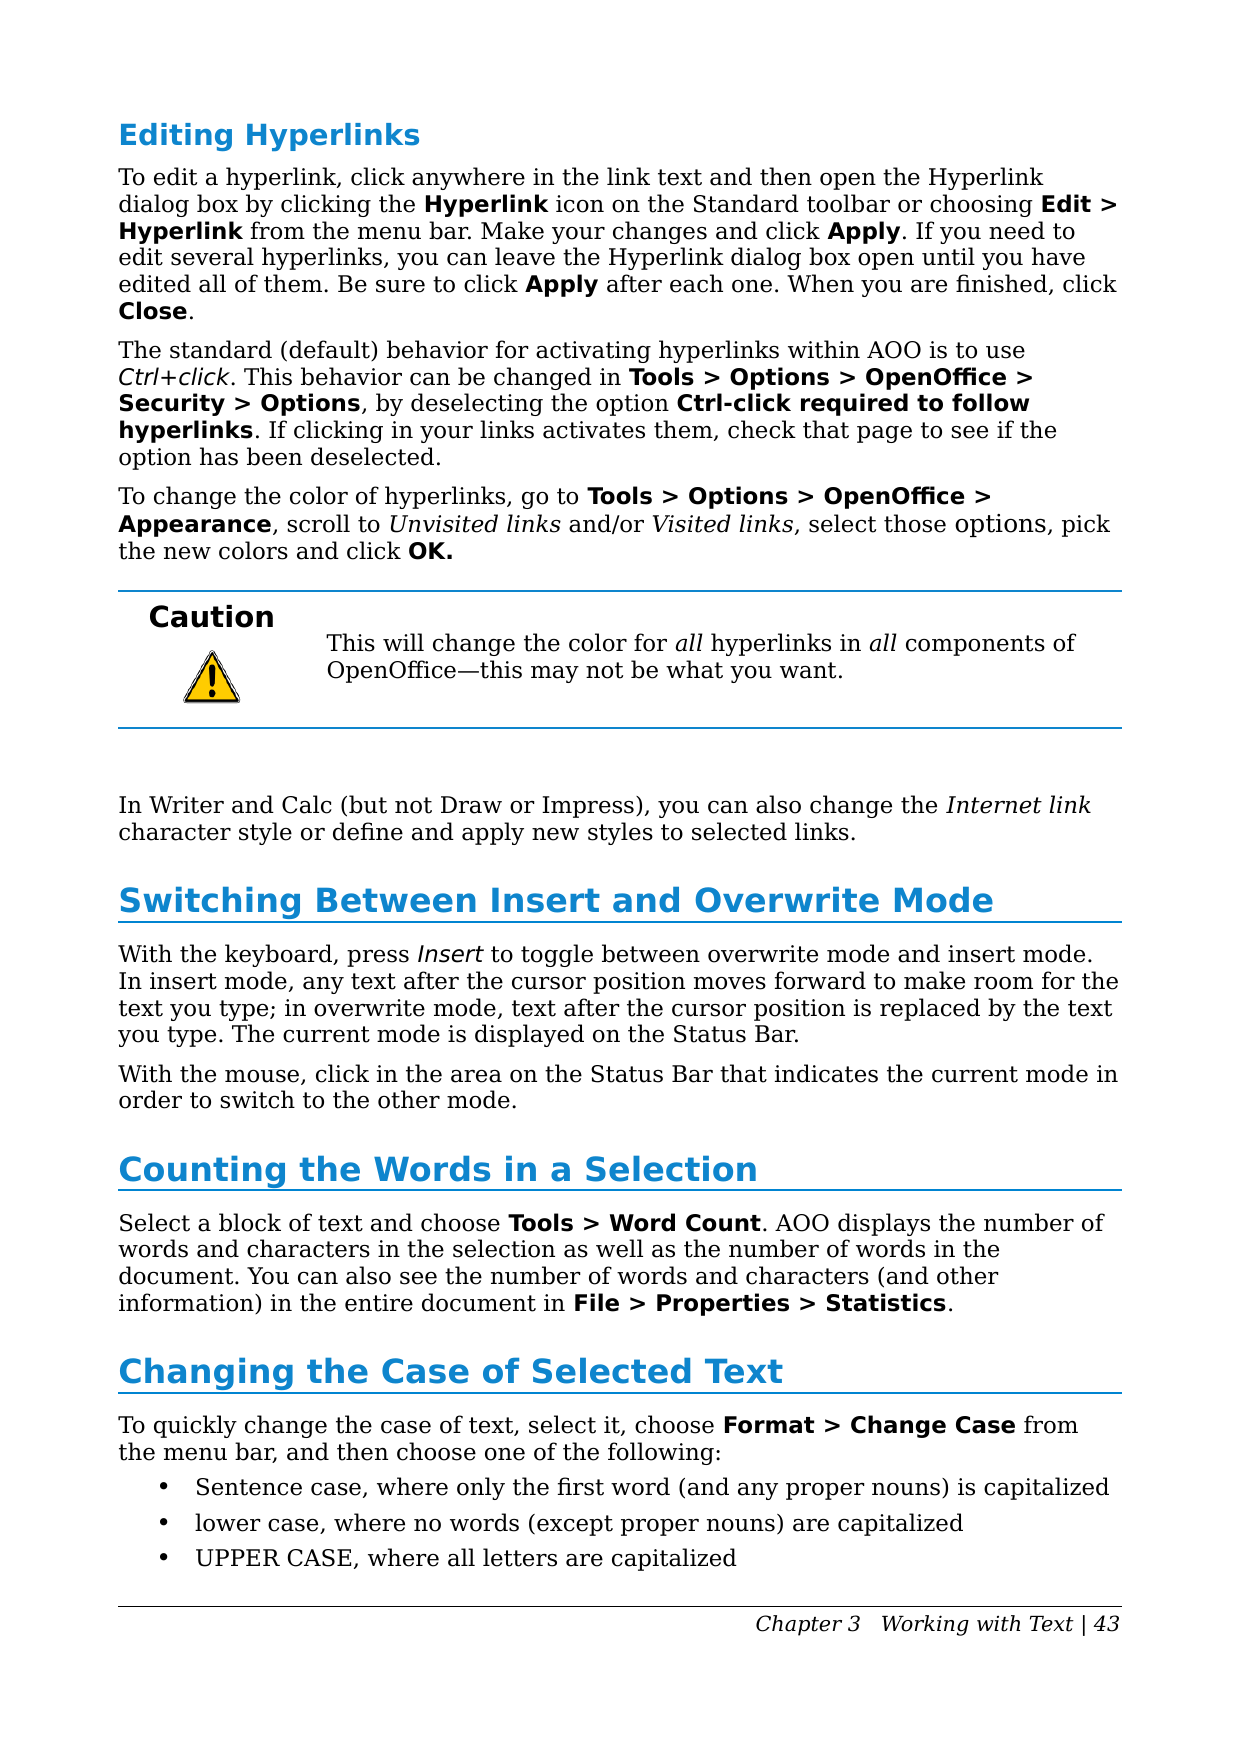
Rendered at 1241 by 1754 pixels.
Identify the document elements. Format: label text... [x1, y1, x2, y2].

list lower case, where no words (except proper nouns) are capitalized [156, 1508, 1122, 1537]
list Sentence case, where only the first word (and any proper nouns) is capitalized [156, 1472, 1122, 1502]
table_header This will change the color for all hyperlinks in all components of OpenOffice—this may not be what you want. [305, 592, 1122, 727]
subtitle Counting the Words in a Selection [118, 1150, 1122, 1189]
text The standard (default) behavior for activating hyperlinks within AOO is to use Ctrl+click. This behavior can be changed in Tools > Options > OpenOffice > Security > Options, by deselecting the option Ctrl-click required to follow hyperlinks. If clicking in your links activates them, check that page to see if the option has been deselected. [118, 337, 1122, 470]
text To change the color of hyperlinks, go to Tools > Options > OpenOffice > Appearance, scroll to Unvisited links and/or Visited links, select those options, pick the new colors and click OK. [118, 483, 1122, 565]
subtitle Changing the Case of Selected Text [118, 1353, 1122, 1392]
subtitle Switching Between Insert and Overwrite Mode [118, 882, 1122, 921]
list To quickly change the case of text, select it, choose Format > Change Case from the menu bar, and then choose one of the following: [118, 1413, 1122, 1466]
picture [179, 646, 244, 707]
text In Writer and Calc (but not Draw or Impress), you can also change the Internet link character style or define and apply new styles to selected links. [118, 792, 1122, 846]
table_header Caution [118, 592, 305, 727]
text To edit a hyperlink, click anywhere in the link text and then open the Hyperlink dialog box by clicking the Hyperlink icon on the Standard toolbar or choosing Edit > Hyperlink from the menu bar. Make your changes and click Apply. If you need to edit several hyperlinks, you can leave the Hyperlink dialog box open until you have edited all of them. Be sure to click Apply after each one. When you are finished, click Close. [118, 164, 1122, 324]
text With the keyboard, press Insert to toggle between overwrite mode and insert mode. In insert mode, any text after the cursor position moves forward to make room for the text you type; in overwrite mode, text after the cursor position is replaced by the text you type. The current mode is displayed on the Status Bar. [118, 942, 1122, 1048]
subtitle Editing Hyperlinks [118, 118, 1122, 152]
text Select a block of text and choose Tools > Word Count. AOO displays the number of words and characters in the selection as well as the number of words in the document. You can also see the number of words and characters (and other information) in the entire document in File > Properties > Statistics. [118, 1210, 1122, 1317]
list UPPER CASE, where all letters are capitalized [156, 1543, 1122, 1572]
text With the mouse, click in the area on the Status Bar that indicates the current mode in order to switch to the other mode. [118, 1061, 1122, 1114]
